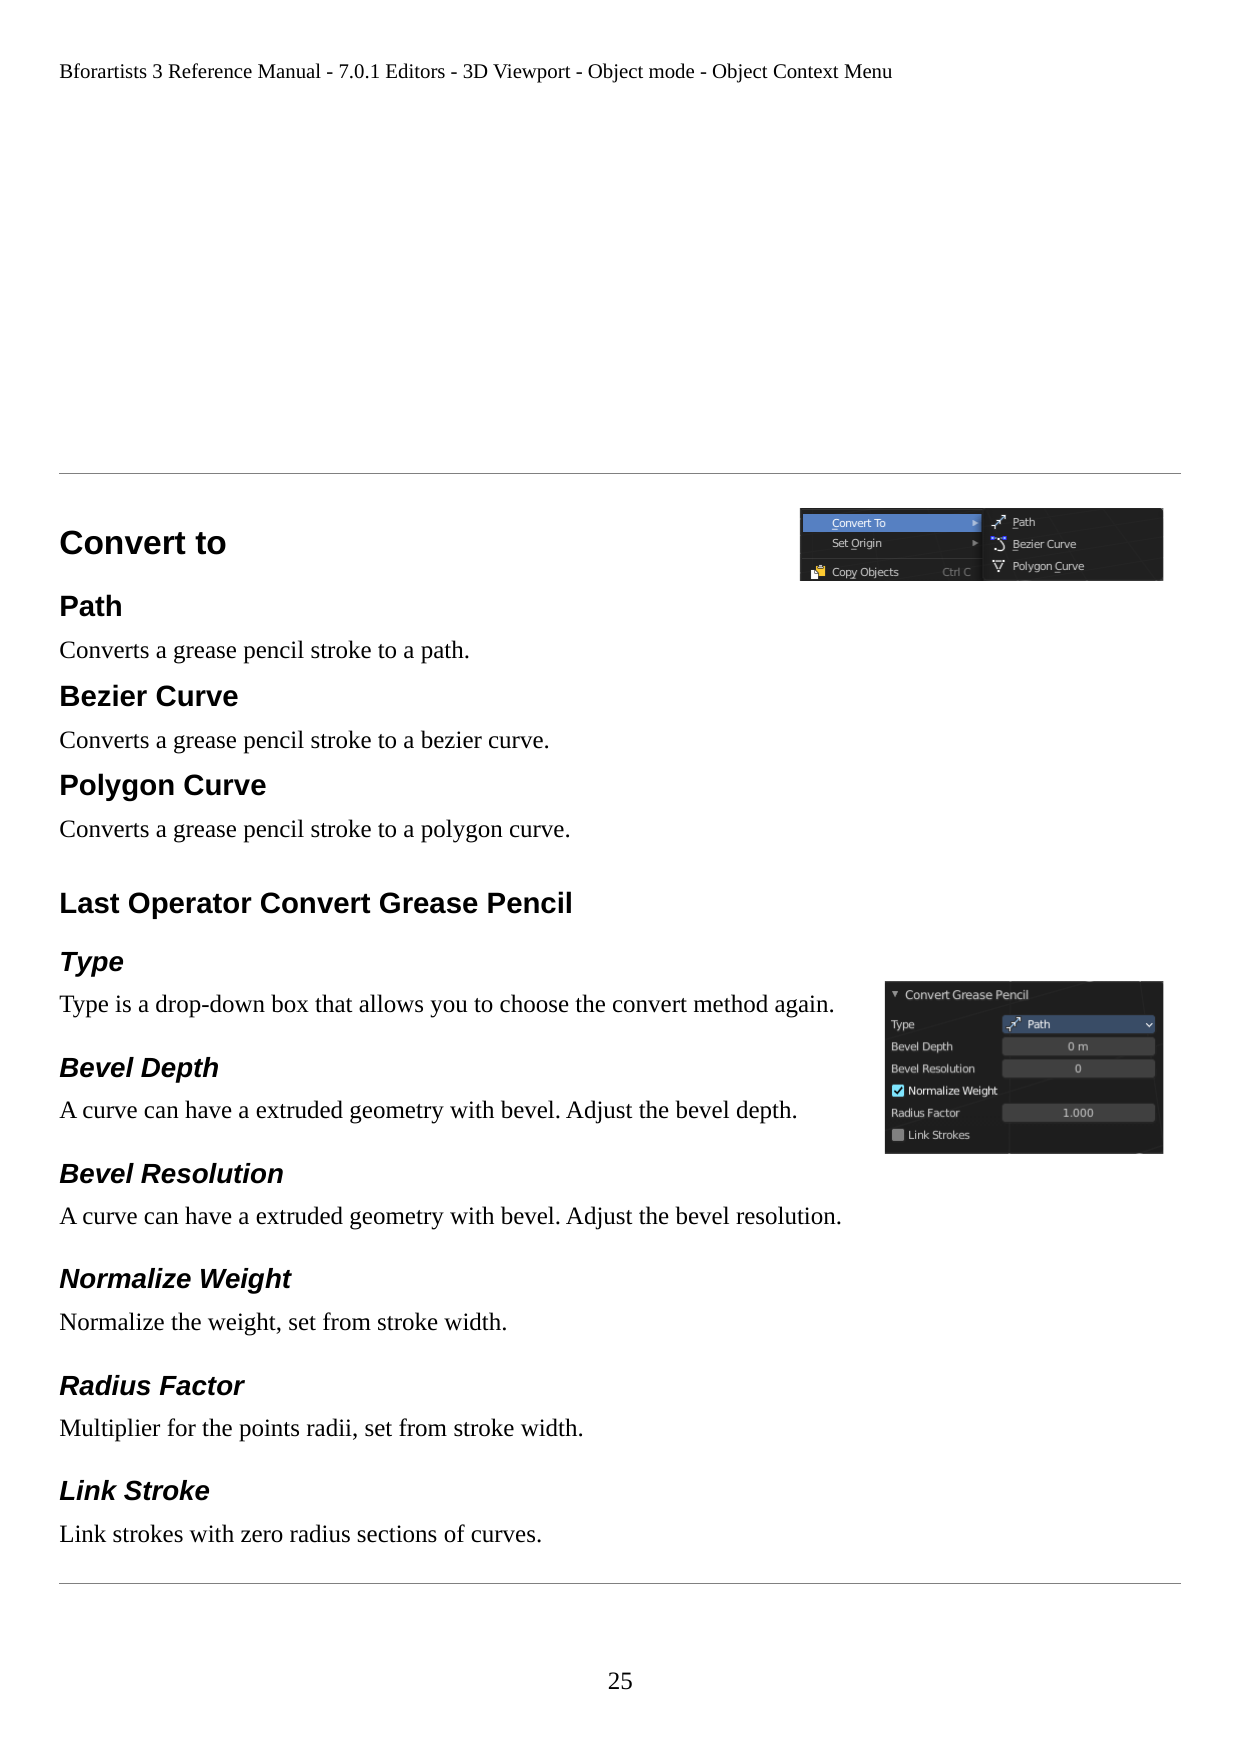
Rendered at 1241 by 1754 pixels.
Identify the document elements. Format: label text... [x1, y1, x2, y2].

text Link strokes with zero radius sections of curves. [59, 1519, 1181, 1548]
picture [799, 508, 1164, 581]
picture [884, 981, 1164, 1154]
text Type is a drop-down box that allows you to choose the convert method again. [59, 989, 884, 1018]
subtitle Bevel Resolution [59, 1157, 1181, 1189]
subtitle Last Operator Convert Grease Pencil [59, 886, 1181, 920]
text A curve can have a extruded geometry with bevel. Adjust the bevel resolution. [59, 1201, 1181, 1230]
text A curve can have a extruded geometry with bevel. Adjust the bevel depth. [59, 1095, 884, 1124]
subtitle Bevel Depth [59, 1051, 884, 1083]
subtitle Polygon Curve [59, 768, 1181, 802]
text Converts a grease pencil stroke to a path. [59, 635, 1181, 664]
subtitle Convert to [59, 523, 799, 562]
subtitle Normalize Weight [59, 1263, 1181, 1295]
subtitle [1164, 523, 1181, 562]
text Multiplier for the points radii, set from stroke width. [59, 1413, 1181, 1442]
subtitle Path [59, 589, 1181, 623]
text Normalize the weight, set from stroke width. [59, 1307, 1181, 1336]
subtitle [1164, 1051, 1181, 1083]
subtitle Type [59, 945, 1181, 977]
subtitle Radius Factor [59, 1369, 1181, 1401]
subtitle Bezier Curve [59, 678, 1181, 712]
text Converts a grease pencil stroke to a polygon curve. [59, 814, 1181, 843]
subtitle Link Stroke [59, 1475, 1181, 1507]
text Converts a grease pencil stroke to a bezier curve. [59, 725, 1181, 753]
